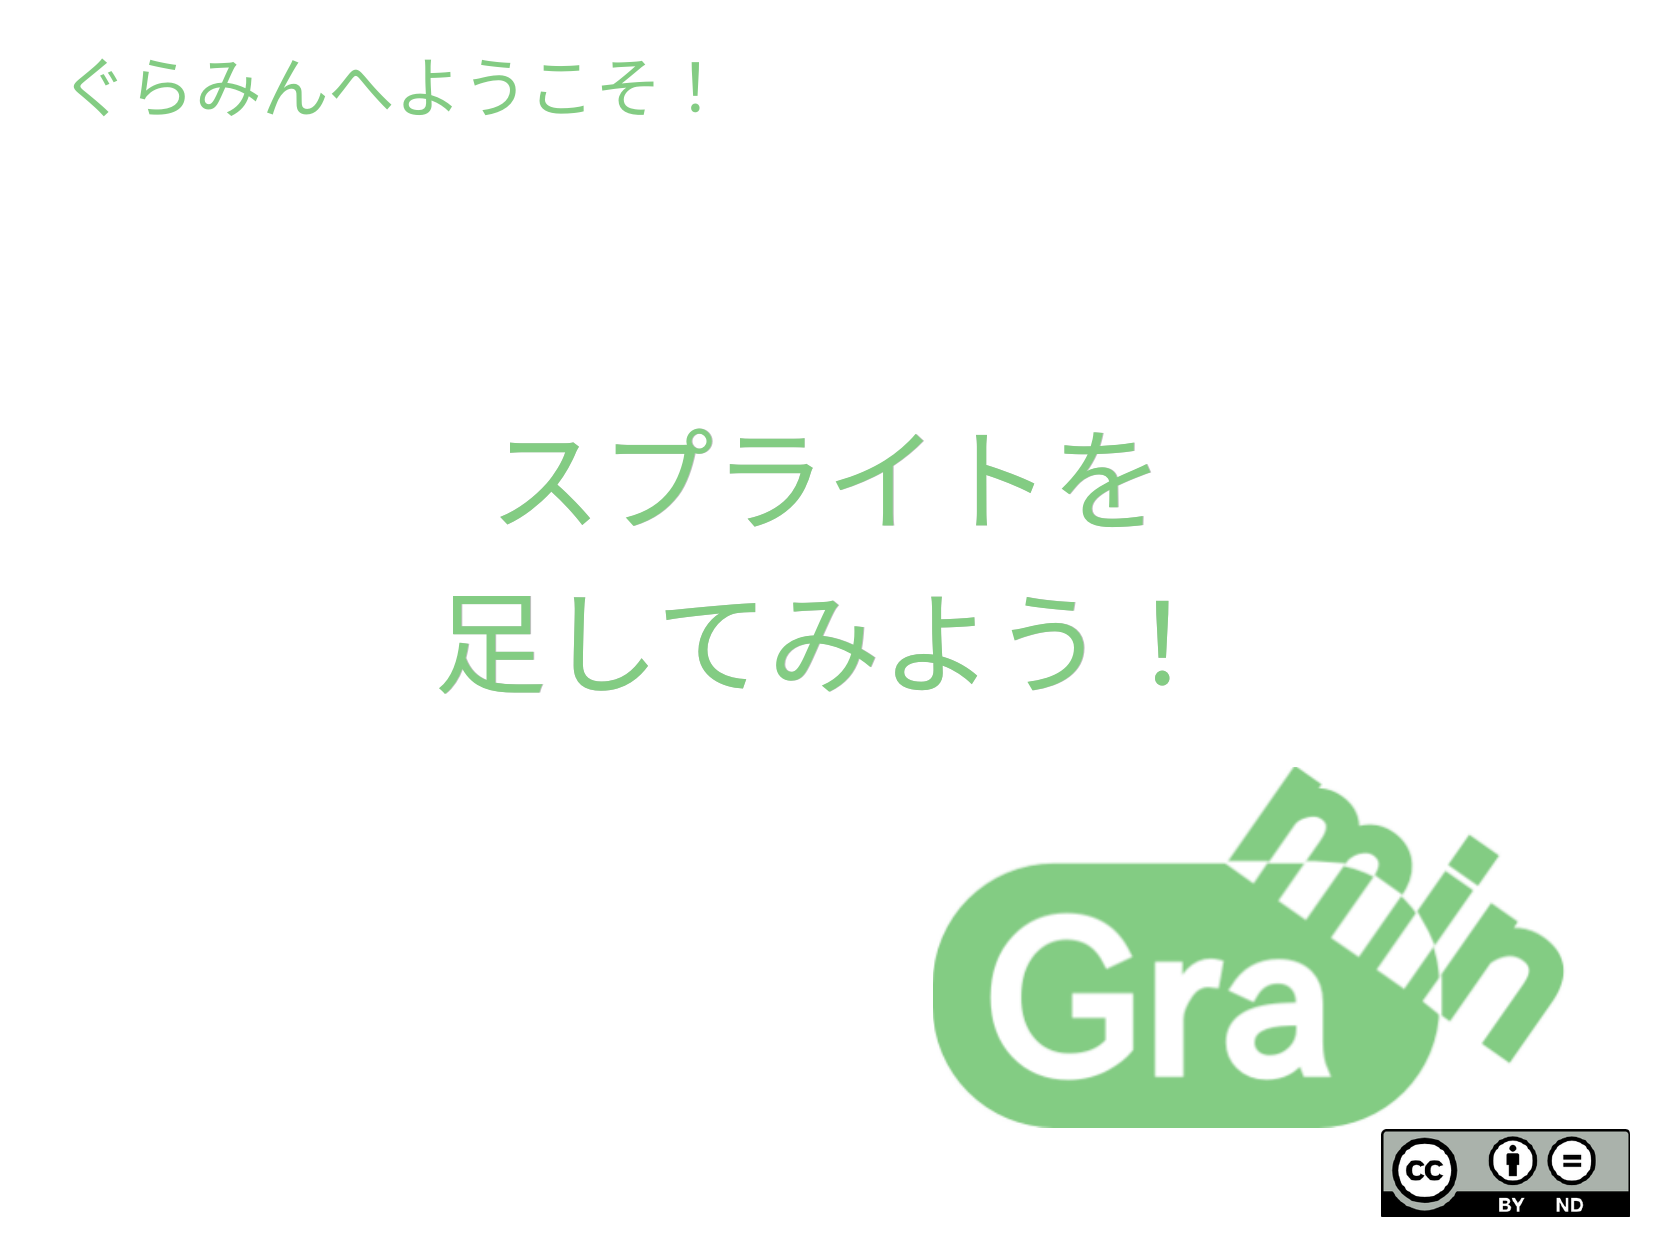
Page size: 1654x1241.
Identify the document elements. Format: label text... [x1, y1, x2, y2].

title スプライトを 足してみよう！ [159, 369, 1495, 741]
picture [933, 767, 1577, 1128]
title ぐらみんへようこそ！ [35, 33, 756, 133]
picture [1381, 1129, 1630, 1217]
